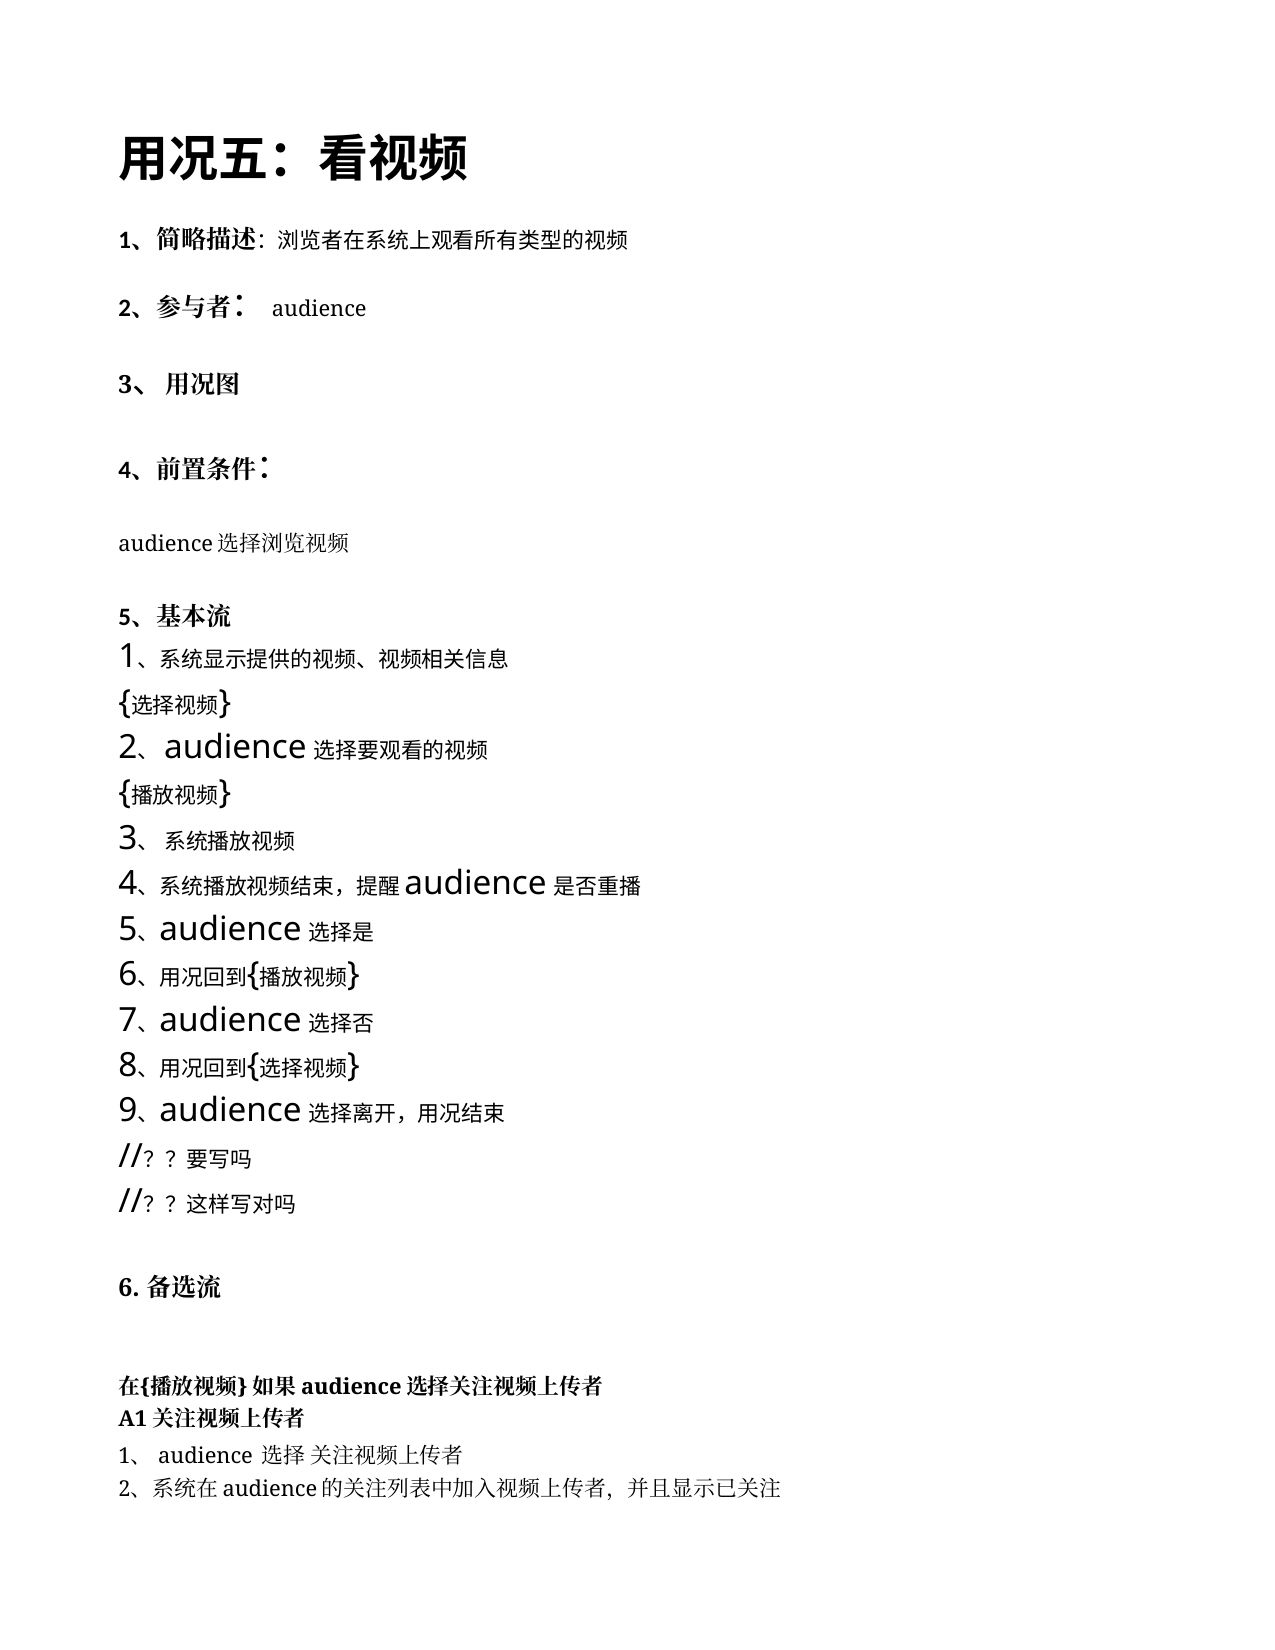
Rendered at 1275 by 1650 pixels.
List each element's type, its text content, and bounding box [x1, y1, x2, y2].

text 在{播放视频} 如果audience选择关注视频上传者 [118, 1369, 1157, 1401]
text 用况五：看视频 [118, 118, 1157, 191]
text //？？要写吗 [118, 1132, 1157, 1177]
text 6. 备选流 [118, 1268, 1157, 1304]
text 2、参与者： audience [118, 277, 1157, 326]
text audience选择浏览视频 [118, 526, 1157, 558]
text 1、简略描述：浏览者在系统上观看所有类型的视频 [118, 219, 1157, 256]
text {播放视频} [118, 768, 1157, 814]
text 9、audience选择离开，用况结束 [118, 1086, 1157, 1132]
text 2、系统在audience的关注列表中加入视频上传者，并且显示已关注 [118, 1471, 1157, 1502]
text {选择视频} [118, 677, 1157, 723]
text 5、基本流 [118, 596, 1157, 632]
text 1、系统显示提供的视频、视频相关信息 [118, 632, 1157, 677]
text 7、audience选择否 [118, 995, 1157, 1041]
text 8、用况回到{选择视频} [118, 1041, 1157, 1086]
text //？？这样写对吗 [118, 1177, 1157, 1222]
text 3、 系统播放视频 [118, 814, 1157, 859]
text A1 关注视频上传者 [118, 1401, 1157, 1432]
text 4、前置条件： [118, 440, 1157, 488]
text 2、 audience选择要观看的视频 [118, 723, 1157, 768]
text 6、用况回到{播放视频} [118, 950, 1157, 995]
text 4、系统播放视频结束，提醒audience是否重播 [118, 859, 1157, 904]
text 1、 audience 选择 关注视频上传者 [118, 1432, 1157, 1471]
text 5、audience选择是 [118, 904, 1157, 950]
text 3、用况图 [118, 355, 1157, 403]
